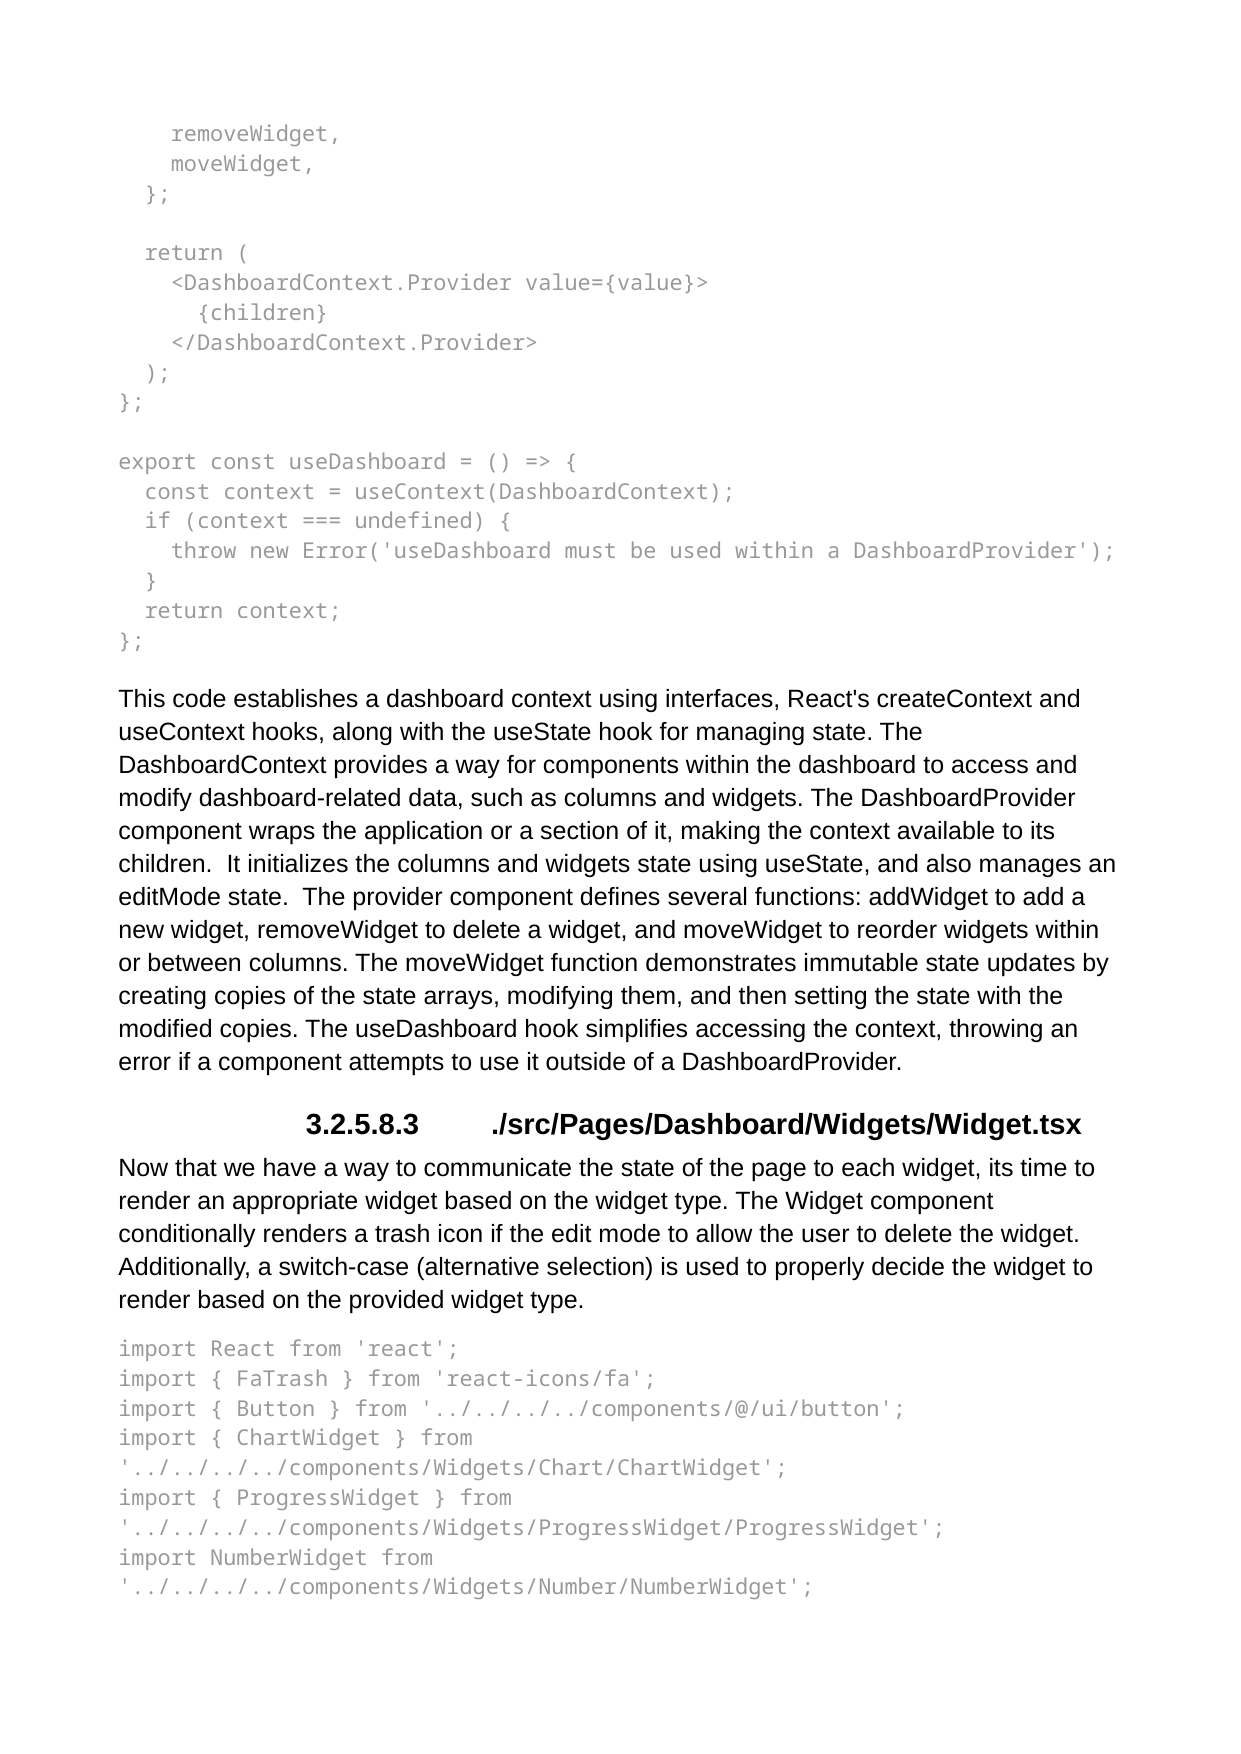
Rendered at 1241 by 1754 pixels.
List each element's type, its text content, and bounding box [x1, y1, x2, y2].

text ); [118, 356, 1122, 386]
text import { Button } from '../../../../components/@/ui/button'; [118, 1393, 1122, 1422]
text import { FaTrash } from 'react-icons/fa'; [118, 1363, 1122, 1393]
text {children} [118, 297, 1122, 327]
text This code establishes a dashboard context using interfaces, React's createContext and useContext hooks, along with the useState hook for managing state. The DashboardContext provides a way for components within the dashboard to access and modify dashboard-related data, such as columns and widgets. The DashboardProvider component wraps the application or a section of it, making the context available to its children. It initializes the columns and widgets state using useState, and also manages an editMode state. The provider component defines several functions: addWidget to add a new widget, removeWidget to delete a widget, and moveWidget to reorder widgets within or between columns. The moveWidget function demonstrates immutable state updates by creating copies of the state arrays, modifying them, and then setting the state with the modified copies. The useDashboard hook simplifies accessing the context, throwing an error if a component attempts to use it outside of a DashboardProvider. [118, 684, 1122, 1076]
text import { ProgressWidget } from '../../../../components/Widgets/ProgressWidget/ProgressWidget'; [118, 1482, 1122, 1542]
text }; [118, 624, 1122, 654]
text export const useDashboard = () => { [118, 446, 1122, 476]
text return context; [118, 595, 1122, 624]
text if (context === undefined) { [118, 505, 1122, 535]
text moveWidget, [118, 148, 1122, 178]
text } [118, 565, 1122, 595]
text Now that we have a way to communicate the state of the page to each widget, its time to render an appropriate widget based on the widget type. The Widget component conditionally renders a trash icon if the edit mode to allow the user to delete the widget. Additionally, a switch-case (alternative selection) is used to properly decide the widget to render based on the provided widget type. [118, 1153, 1122, 1314]
text <DashboardContext.Provider value={value}> [118, 267, 1122, 297]
text import { ChartWidget } from '../../../../components/Widgets/Chart/ChartWidget'; [118, 1422, 1122, 1482]
text removeWidget, [118, 118, 1122, 148]
text }; [118, 178, 1122, 207]
text }; [118, 386, 1122, 416]
text </DashboardContext.Provider> [118, 327, 1122, 356]
text const context = useContext(DashboardContext); [118, 476, 1122, 505]
text import React from 'react'; [118, 1333, 1122, 1363]
text throw new Error('useDashboard must be used within a DashboardProvider'); [118, 535, 1122, 565]
text import NumberWidget from '../../../../components/Widgets/Number/NumberWidget'; [118, 1542, 1122, 1601]
text return ( [118, 237, 1122, 267]
subtitle ./src/Pages/Dashboard/Widgets/Widget.tsx [306, 1107, 1122, 1141]
